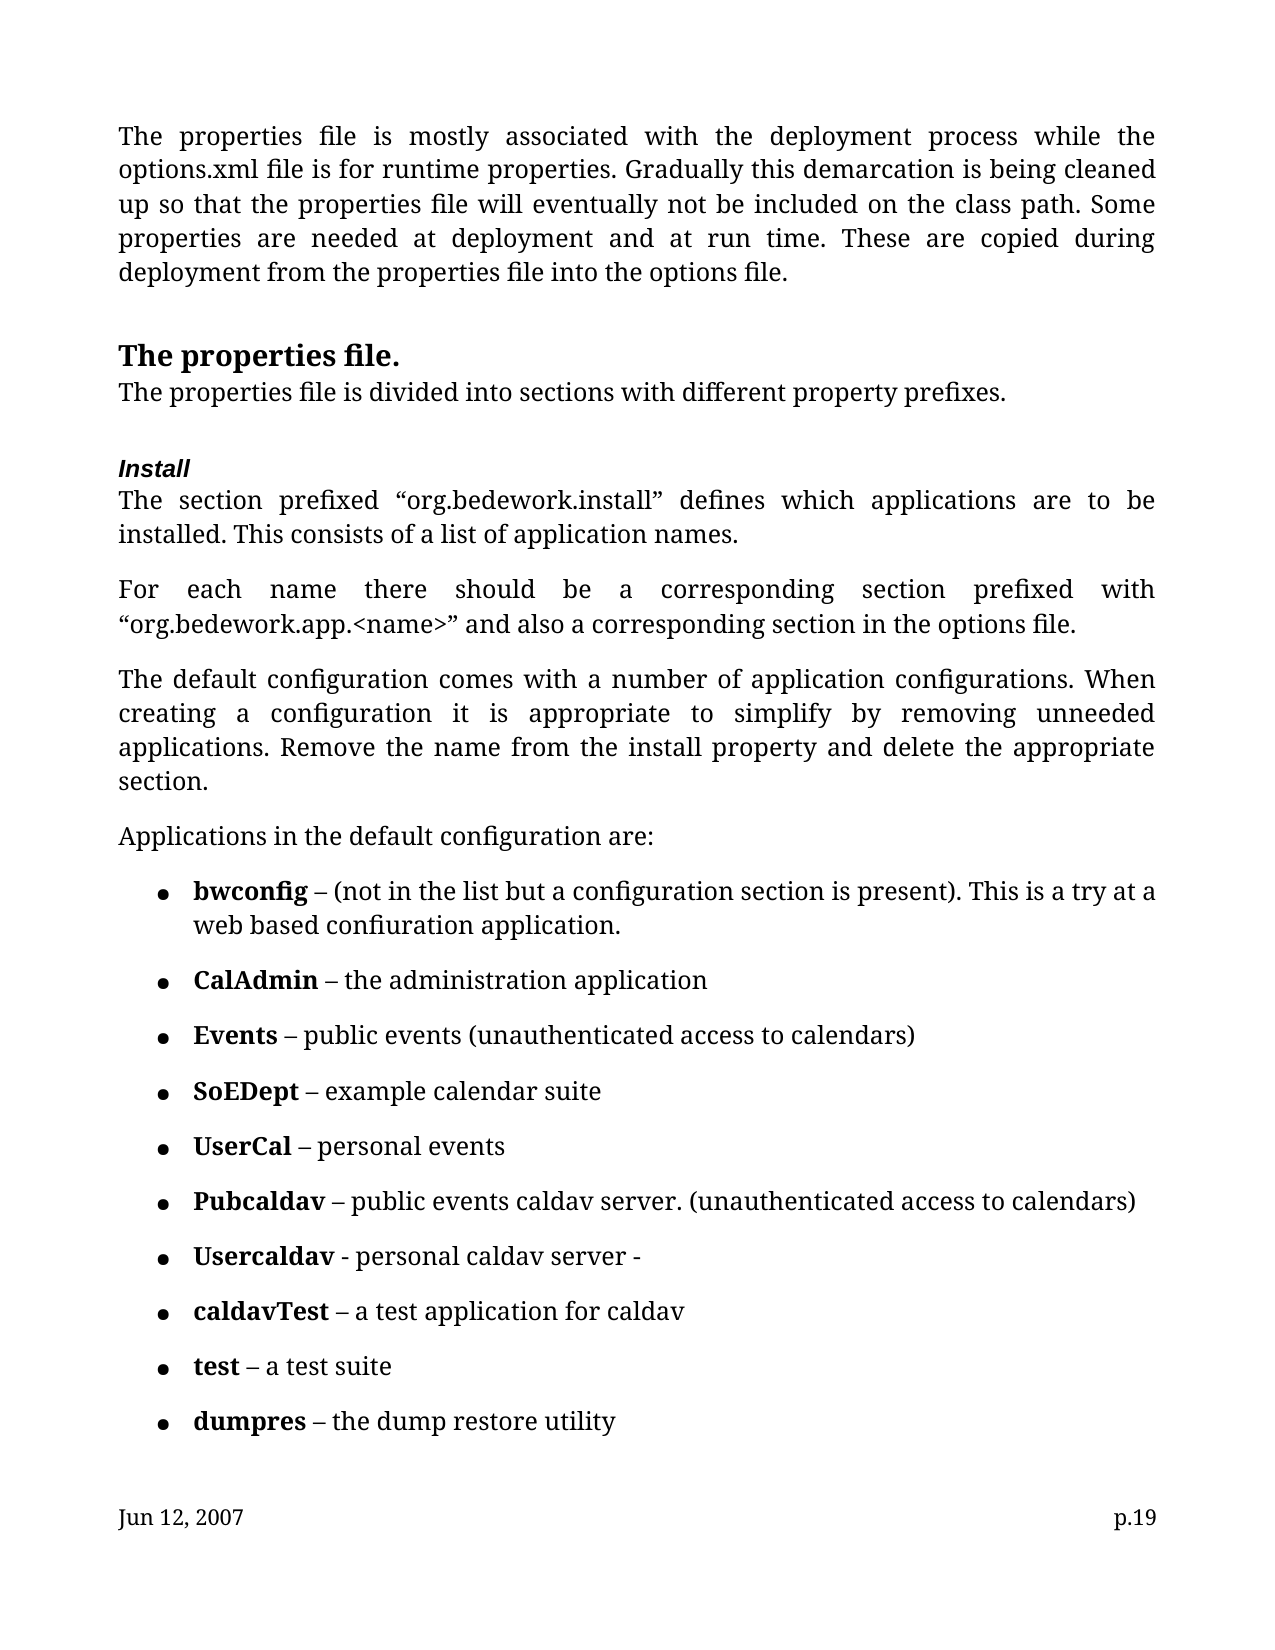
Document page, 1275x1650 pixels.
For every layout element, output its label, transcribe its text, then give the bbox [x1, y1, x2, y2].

list SoEDept – example calendar suite [156, 1073, 1157, 1107]
text The section prefixed “org.bedework.install” defines which applications are to be installed. This consists of a list of application names. [118, 483, 1157, 551]
list dumpres – the dump restore utility [156, 1404, 1157, 1438]
list caldavTest – a test application for caldav [156, 1293, 1157, 1328]
list Pubcaldav – public events caldav server. (unauthenticated access to calendars) [156, 1183, 1157, 1217]
list Events – public events (unauthenticated access to calendars) [156, 1018, 1157, 1052]
text The default configuration comes with a number of application configurations. When creating a configuration it is appropriate to simplify by removing unneeded applications. Remove the name from the install property and delete the appropriate section. [118, 661, 1157, 798]
text For each name there should be a corresponding section prefixed with “org.bedework.app.<name>” and also a corresponding section in the options file. [118, 572, 1157, 640]
text The properties file is mostly associated with the deployment process while the options.xml file is for runtime properties. Gradually this demarcation is being cleaned up so that the properties file will eventually not be included on the class path. Some properties are needed at deployment and at run time. These are copied during deployment from the properties file into the options file. [118, 118, 1157, 288]
text Applications in the default configuration are: [118, 819, 1157, 853]
list bwconfig – (not in the list but a configuration section is present). This is a try at a web based confiuration application. [156, 874, 1157, 942]
subtitle The properties file. [118, 335, 1157, 375]
text The properties file is divided into sections with different property prefixes. [118, 375, 1157, 409]
list UserCal – personal events [156, 1128, 1157, 1162]
list Usercaldav - personal caldav server - [156, 1238, 1157, 1272]
subtitle Install [118, 455, 1157, 483]
list test – a test suite [156, 1349, 1157, 1383]
list CalAdmin – the administration application [156, 963, 1157, 997]
